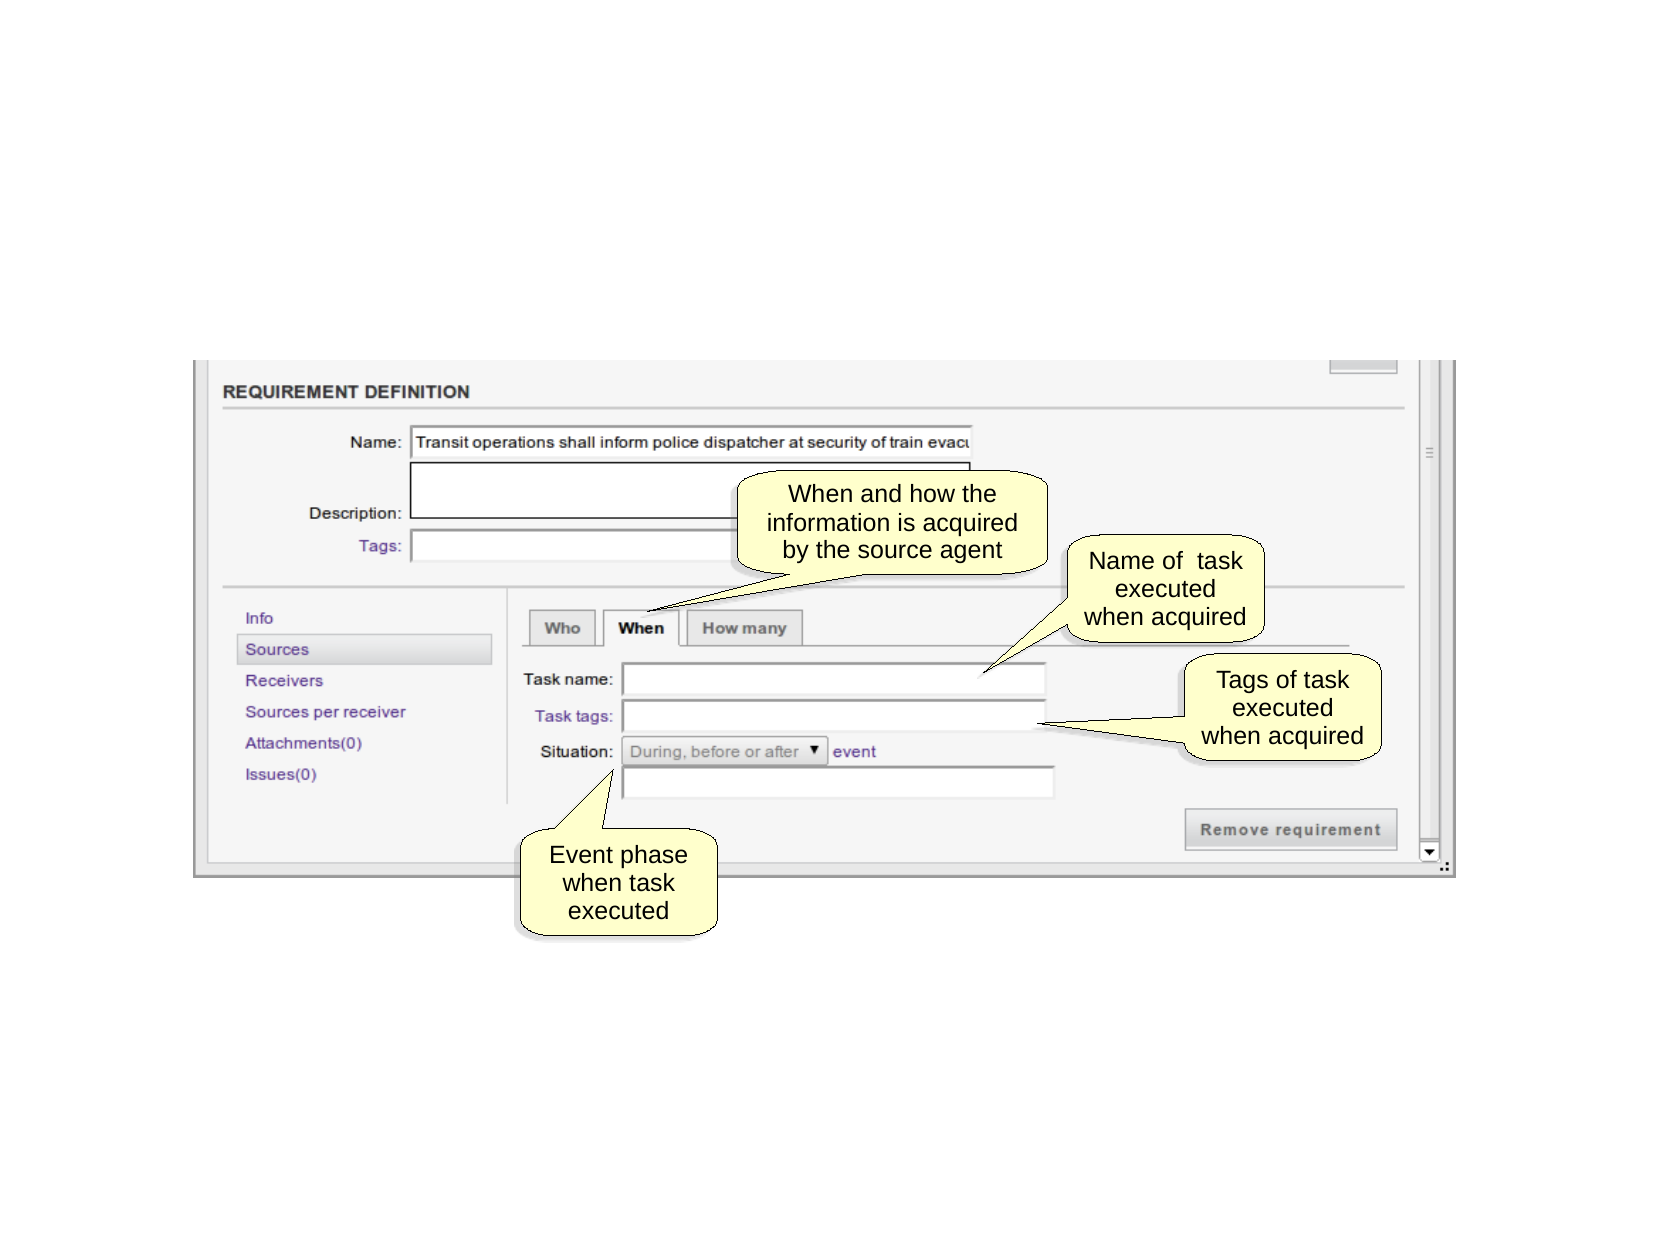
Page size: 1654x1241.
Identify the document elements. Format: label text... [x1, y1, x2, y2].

text_box Tags of task executed when acquired [1037, 653, 1382, 761]
text_box When and how the information is acquired by the source agent [647, 470, 1048, 612]
picture [193, 360, 1456, 879]
text_box Event phase when task executed [520, 769, 718, 936]
text_box Name of task executed when acquired [983, 534, 1265, 673]
